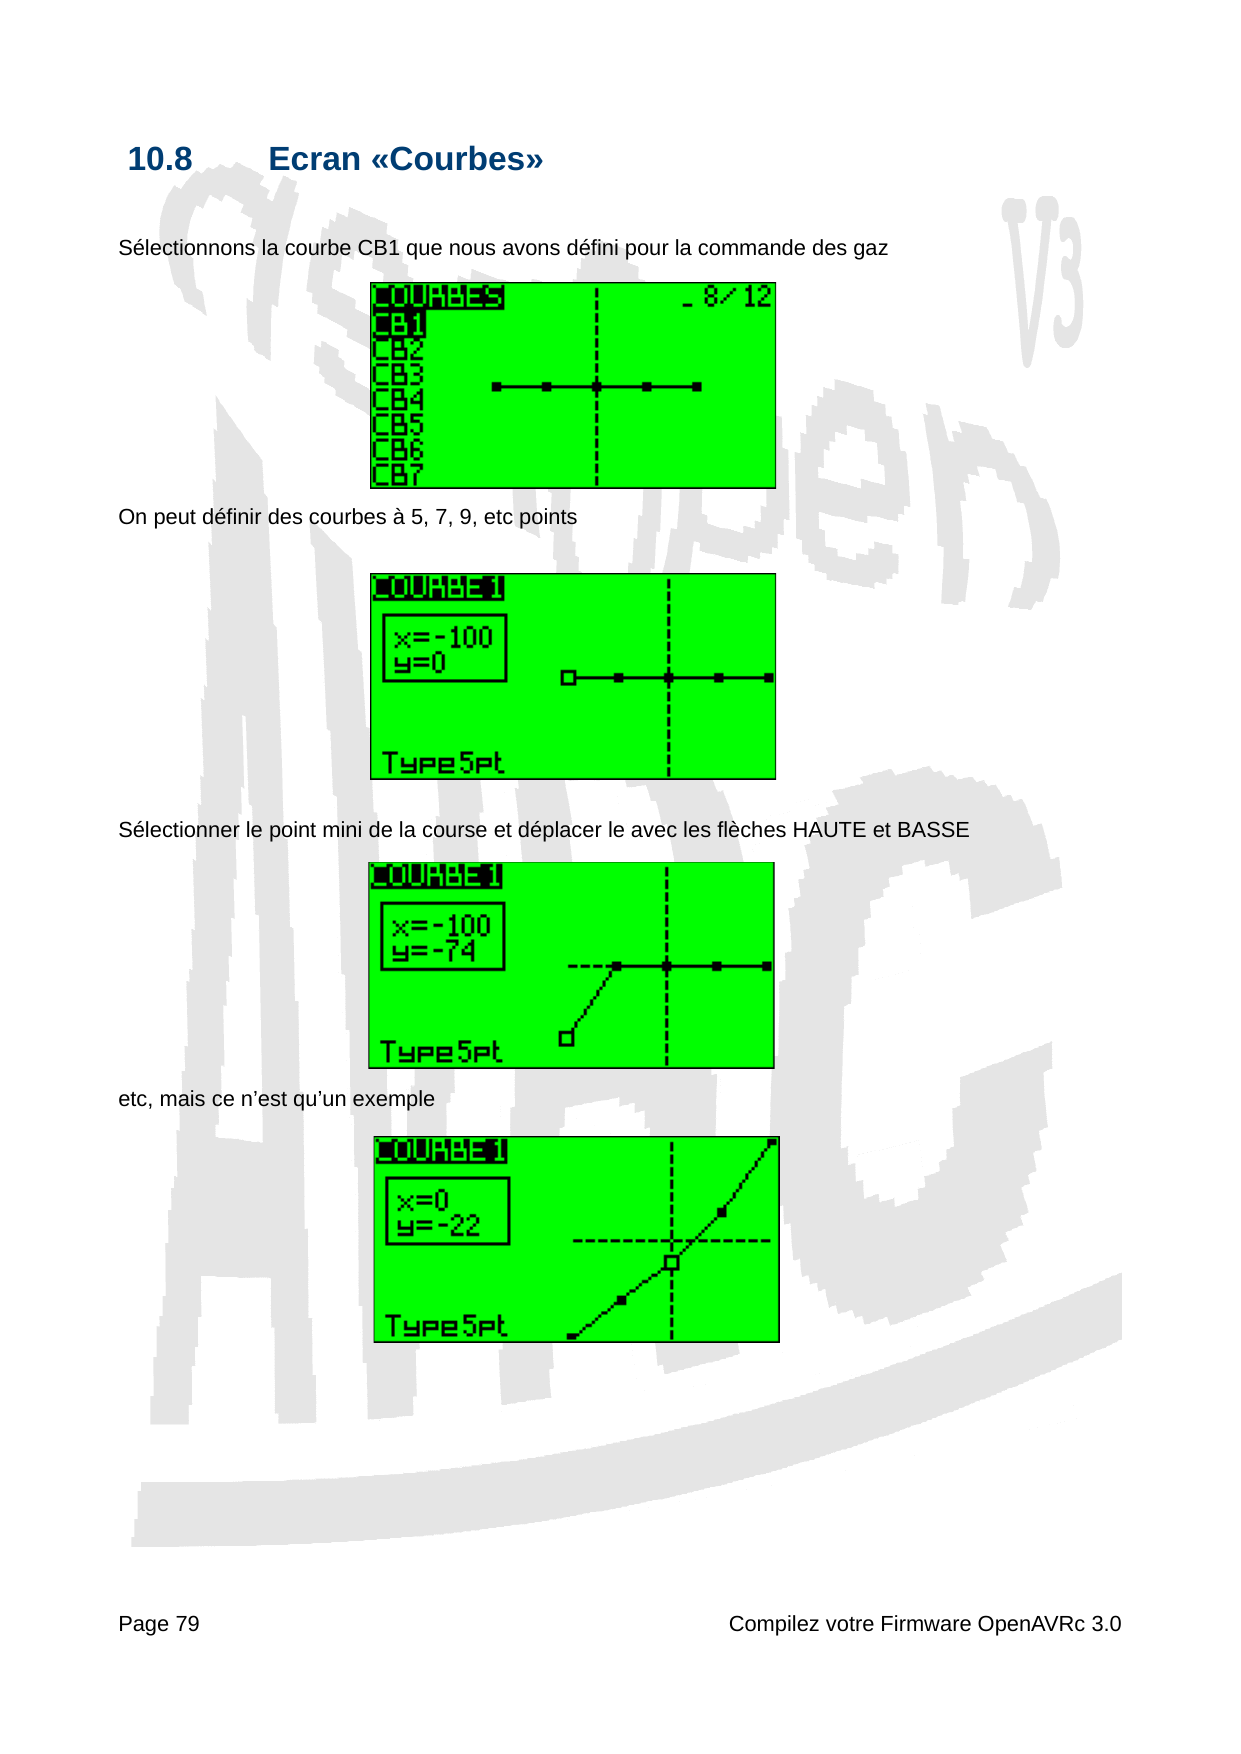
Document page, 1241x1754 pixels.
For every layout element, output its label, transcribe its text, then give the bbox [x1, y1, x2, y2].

picture [370, 282, 777, 489]
picture [370, 573, 777, 780]
picture [368, 862, 775, 1069]
picture [373, 1136, 780, 1343]
text On peut définir des courbes à 5, 7, 9, etc points [118, 504, 1122, 529]
text etc, mais ce n’est qu’un exemple [118, 1086, 1122, 1111]
subtitle Ecran «Courbes» [118, 139, 1122, 178]
text Sélectionner le point mini de la course et déplacer le avec les flèches HAUTE et BASSE [118, 817, 1122, 842]
text Sélectionnons la courbe CB1 que nous avons défini pour la commande des gaz [118, 235, 1122, 260]
